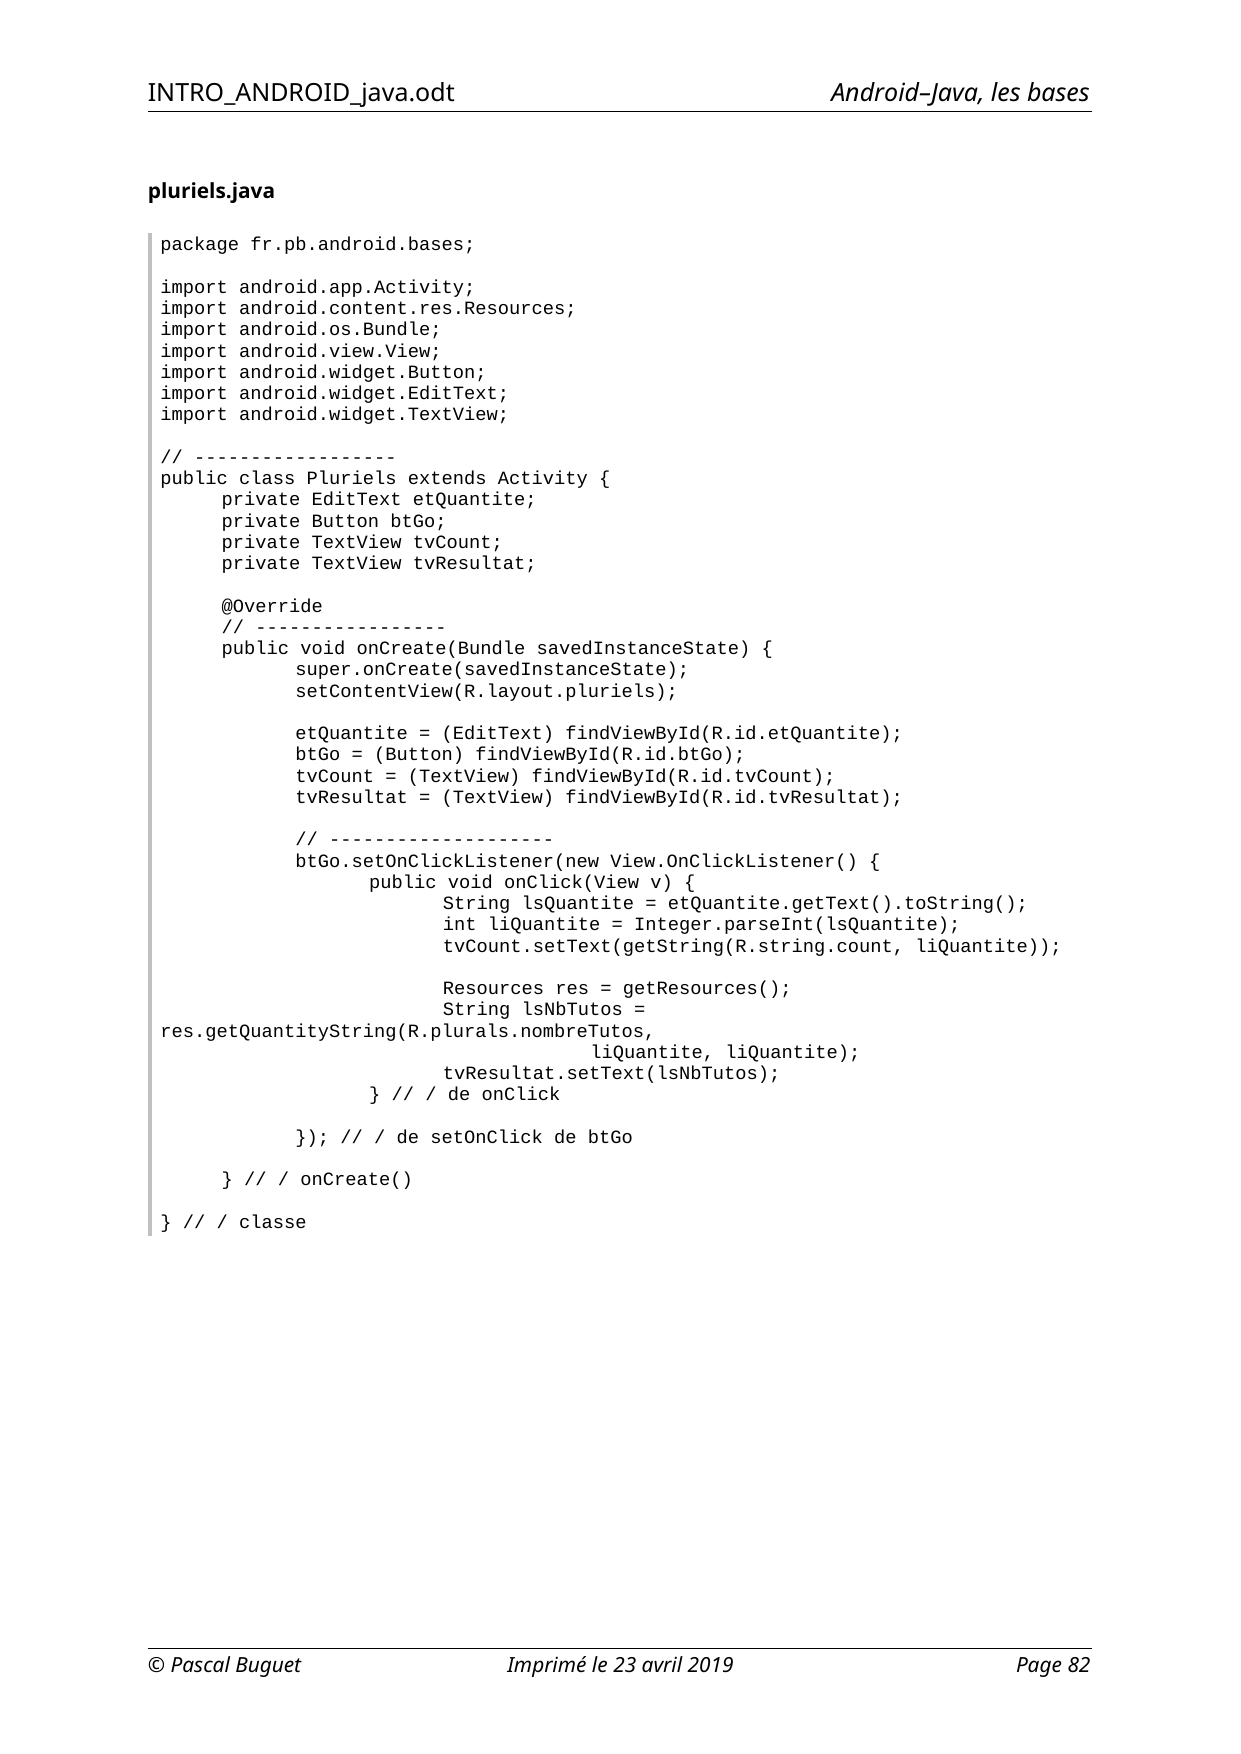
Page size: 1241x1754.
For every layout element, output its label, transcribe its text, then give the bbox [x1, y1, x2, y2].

text pluriels.java [148, 176, 1092, 204]
text private EditText etQuantite; [152, 490, 1092, 511]
text tvResultat.setText(lsNbTutos); [152, 1064, 1092, 1085]
text import android.view.View; [152, 341, 1092, 363]
text int liQuantite = Integer.parseInt(lsQuantite); [152, 915, 1092, 936]
text tvResultat = (TextView) findViewById(R.id.tvResultat); [152, 788, 1092, 809]
text setContentView(R.layout.pluriels); [152, 681, 1092, 703]
text etQuantite = (EditText) findViewById(R.id.etQuantite); [152, 724, 1092, 745]
text } // / classe [152, 1213, 1092, 1236]
text public void onCreate(Bundle savedInstanceState) { [152, 639, 1092, 660]
text // ----------------- [152, 618, 1092, 639]
text super.onCreate(savedInstanceState); [152, 660, 1092, 681]
text import android.content.res.Resources; [152, 299, 1092, 320]
text private TextView tvCount; [152, 533, 1092, 554]
text private Button btGo; [152, 511, 1092, 533]
text liQuantite, liQuantite); [152, 1043, 1092, 1064]
text String lsQuantite = etQuantite.getText().toString(); [152, 894, 1092, 915]
text btGo.setOnClickListener(new View.OnClickListener() { [152, 851, 1092, 873]
text }); // / de setOnClick de btGo [152, 1128, 1092, 1149]
text btGo = (Button) findViewById(R.id.btGo); [152, 745, 1092, 766]
text public class Pluriels extends Activity { [152, 469, 1092, 490]
text package fr.pb.android.bases; [152, 233, 1092, 256]
text Resources res = getResources(); [152, 979, 1092, 1000]
text @Override [152, 596, 1092, 618]
text String lsNbTutos = res.getQuantityString(R.plurals.nombreTutos, [152, 1000, 1092, 1043]
text tvCount = (TextView) findViewById(R.id.tvCount); [152, 766, 1092, 788]
text import android.app.Activity; [152, 278, 1092, 299]
text } // / de onClick [152, 1085, 1092, 1106]
text public void onClick(View v) { [152, 873, 1092, 894]
text // -------------------- [152, 830, 1092, 851]
text import android.widget.Button; [152, 363, 1092, 384]
text import android.widget.EditText; [152, 384, 1092, 405]
text // ------------------ [152, 448, 1092, 469]
text import android.os.Bundle; [152, 320, 1092, 341]
text } // / onCreate() [152, 1170, 1092, 1191]
text import android.widget.TextView; [152, 405, 1092, 426]
text tvCount.setText(getString(R.string.count, liQuantite)); [152, 936, 1092, 958]
text private TextView tvResultat; [152, 554, 1092, 575]
